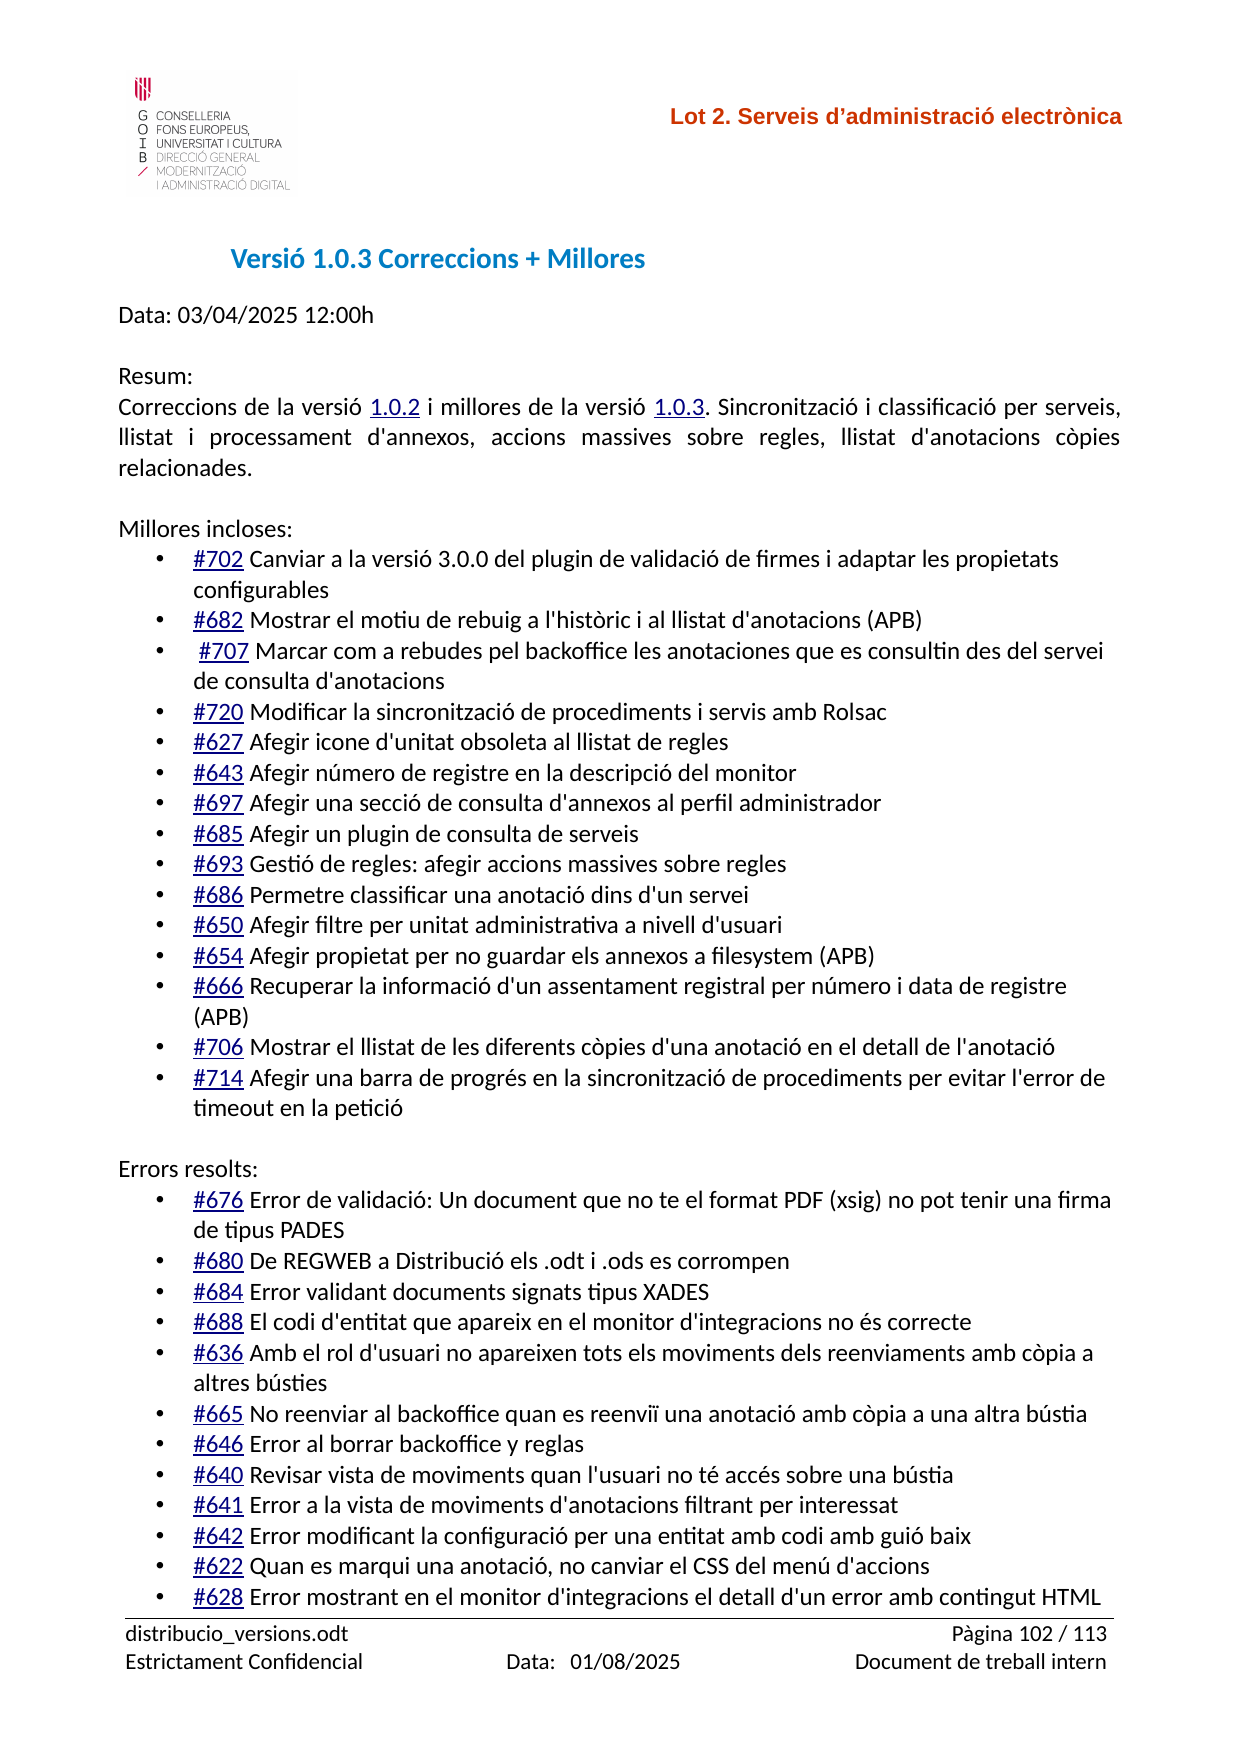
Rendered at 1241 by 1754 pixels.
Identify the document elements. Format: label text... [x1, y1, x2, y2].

list #684 Error validant documents signats tipus XADES [156, 1276, 1122, 1306]
list #688 El codi d'entitat que apareix en el monitor d'integracions no és correcte [156, 1306, 1122, 1337]
list #714 Afegir una barra de progrés en la sincronització de procediments per evitar l'error de timeout en la petició [156, 1062, 1122, 1123]
list #646 Error al borrar backoffice y reglas [156, 1428, 1122, 1459]
picture [126, 70, 299, 197]
list #622 Quan es marqui una anotació, no canviar el CSS del menú d'accions [156, 1550, 1122, 1581]
list #628 Error mostrant en el monitor d'integracions el detall d'un error amb contingut HTML [156, 1581, 1122, 1611]
text Resum: [118, 360, 1122, 391]
text Correccions de la versió 1.0.2 i millores de la versió 1.0.3. Sincronització i classificació per serveis, llistat i processament d'annexos, accions massives sobre regles, llistat d'anotacions còpies relacionades. [118, 391, 1122, 482]
list #680 De REGWEB a Distribució els .odt i .ods es corrompen [156, 1245, 1122, 1276]
list #654 Afegir propietat per no guardar els annexos a filesystem (APB) [156, 940, 1122, 971]
text Data: 03/04/2025 12:00h [118, 299, 1122, 329]
list #636 Amb el rol d'usuari no apareixen tots els moviments dels reenviaments amb còpia a altres bústies [156, 1337, 1122, 1398]
list #665 No reenviar al backoffice quan es reenviï una anotació amb còpia a una altra bústia [156, 1398, 1122, 1428]
subtitle Versió 1.0.3 Correccions + Millores [153, 240, 1122, 275]
list #641 Error a la vista de moviments d'anotacions filtrant per interessat [156, 1489, 1122, 1520]
text Errors resolts: [118, 1154, 1122, 1184]
list #706 Mostrar el llistat de les diferents còpies d'una anotació en el detall de l'anotació [156, 1032, 1122, 1062]
list #650 Afegir filtre per unitat administrativa a nivell d'usuari [156, 909, 1122, 940]
list #682 Mostrar el motiu de rebuig a l'històric i al llistat d'anotacions (APB) [156, 604, 1122, 635]
list #697 Afegir una secció de consulta d'annexos al perfil administrador [156, 787, 1122, 818]
list #642 Error modificant la configuració per una entitat amb codi amb guió baix [156, 1520, 1122, 1550]
list #640 Revisar vista de moviments quan l'usuari no té accés sobre una bústia [156, 1459, 1122, 1489]
list #686 Permetre classificar una anotació dins d'un servei [156, 879, 1122, 909]
list #627 Afegir icone d'unitat obsoleta al llistat de regles [156, 726, 1122, 757]
list #707 Marcar com a rebudes pel backoffice les anotaciones que es consultin des del servei de consulta d'anotacions [156, 635, 1122, 696]
text Millores incloses: [118, 513, 1122, 543]
list #643 Afegir número de registre en la descripció del monitor [156, 757, 1122, 787]
list #676 Error de validació: Un document que no te el format PDF (xsig) no pot tenir una firma de tipus PADES [156, 1184, 1122, 1245]
list #666 Recuperar la informació d'un assentament registral per número i data de registre (APB) [156, 971, 1122, 1032]
list #720 Modificar la sincronització de procediments i servis amb Rolsac [156, 696, 1122, 726]
list #702 Canviar a la versió 3.0.0 del plugin de validació de firmes i adaptar les propietats configurables [156, 543, 1122, 604]
list #685 Afegir un plugin de consulta de serveis [156, 818, 1122, 848]
list #693 Gestió de regles: afegir accions massives sobre regles [156, 848, 1122, 879]
